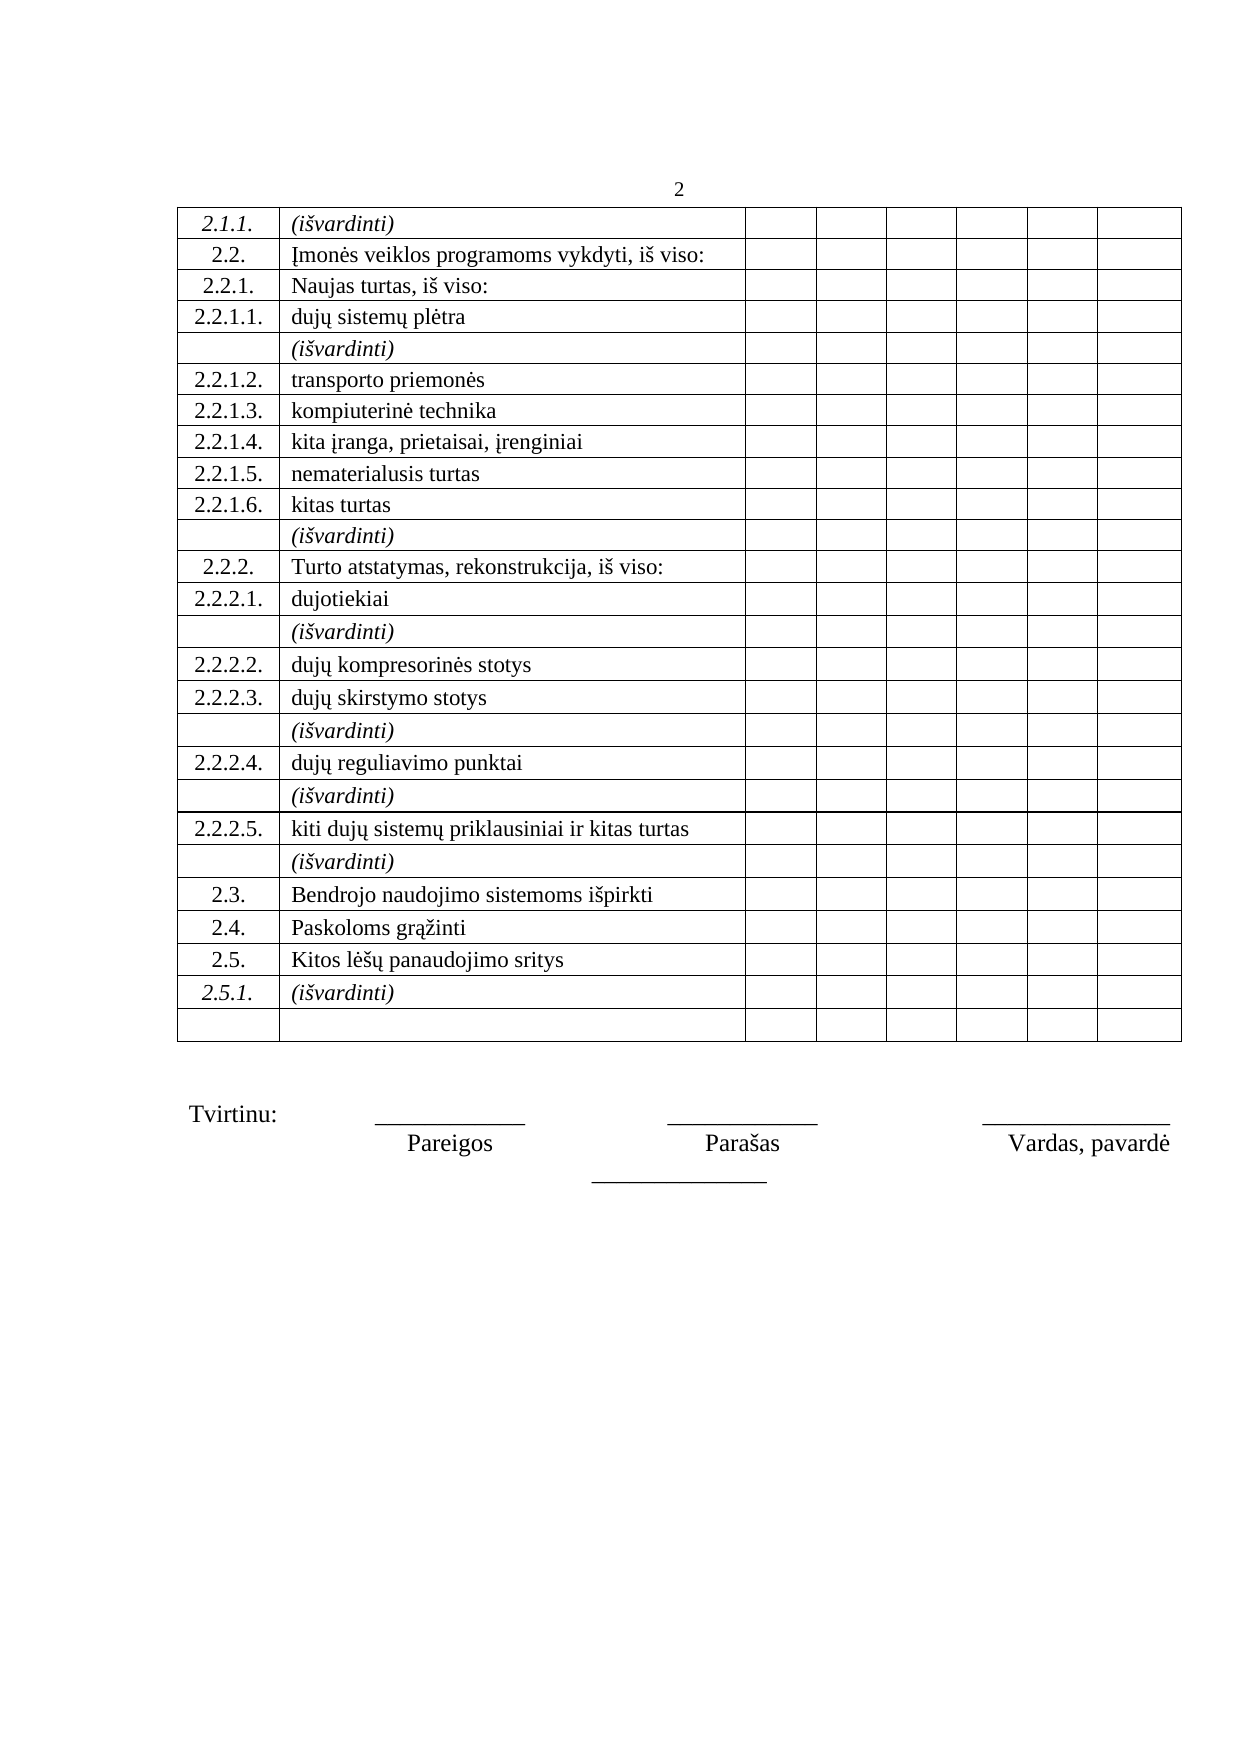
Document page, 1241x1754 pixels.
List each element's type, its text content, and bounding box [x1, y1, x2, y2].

table_cell [1098, 944, 1181, 975]
table_cell [817, 911, 886, 943]
table_cell [1028, 551, 1097, 582]
table_cell [746, 780, 816, 811]
table_cell [957, 747, 1027, 778]
table_cell [1098, 364, 1181, 394]
table_cell [1098, 489, 1181, 519]
table_cell [887, 333, 956, 363]
table_cell [178, 333, 279, 363]
table_cell [817, 878, 886, 910]
table_cell 2.2. [178, 239, 279, 269]
table_header _______________ Vardas, pavardė [889, 1100, 1181, 1157]
table_cell [280, 1009, 745, 1041]
table_cell [1028, 976, 1097, 1008]
table_cell kompiuterinė technika [280, 395, 745, 425]
table_cell kita įranga, prietaisai, įrenginiai [280, 426, 745, 457]
table_cell Paskoloms grąžinti [280, 911, 745, 943]
table_cell [1098, 520, 1181, 550]
table_cell [957, 426, 1027, 457]
table_cell [1098, 583, 1181, 614]
table_cell [1028, 239, 1097, 269]
table_cell 2.1.1. [178, 208, 279, 238]
table_cell 2.2.2.2. [178, 648, 279, 680]
table_cell [887, 616, 956, 647]
table_cell [1098, 878, 1181, 910]
table_cell [957, 395, 1027, 425]
table_header Tvirtinu: [177, 1100, 304, 1157]
table_cell [1098, 681, 1181, 713]
table_cell [887, 681, 956, 713]
table_cell [746, 616, 816, 647]
table_cell 2.5.1. [178, 976, 279, 1008]
table_cell [1028, 878, 1097, 910]
table_cell [957, 911, 1027, 943]
table_cell [1098, 551, 1181, 582]
table_cell [746, 208, 816, 238]
table_cell [887, 208, 956, 238]
table_cell [887, 551, 956, 582]
table_cell [1098, 616, 1181, 647]
table_cell [746, 458, 816, 488]
table_cell [957, 301, 1027, 332]
table_cell [746, 976, 816, 1008]
text ______________ [177, 1157, 1181, 1186]
table_cell kitas turtas [280, 489, 745, 519]
table_cell [887, 714, 956, 746]
table_cell [746, 551, 816, 582]
table_cell [817, 714, 886, 746]
table_cell [746, 270, 816, 300]
table_cell [957, 616, 1027, 647]
table_cell 2.2.2.3. [178, 681, 279, 713]
table_cell Kitos lėšų panaudojimo sritys [280, 944, 745, 975]
table_cell [957, 208, 1027, 238]
table_cell [746, 747, 816, 778]
table_cell (išvardinti) [280, 333, 745, 363]
table_cell 2.2.2.4. [178, 747, 279, 778]
table_cell (išvardinti) [280, 520, 745, 550]
table_cell [1028, 1009, 1097, 1041]
table_cell 2.2.2. [178, 551, 279, 582]
table_cell [1098, 714, 1181, 746]
table_cell [887, 648, 956, 680]
table_cell [1028, 458, 1097, 488]
table_cell (išvardinti) [280, 976, 745, 1008]
table_cell [1028, 681, 1097, 713]
table_cell [887, 976, 956, 1008]
table_cell [1028, 270, 1097, 300]
table_cell [957, 333, 1027, 363]
table_cell [1098, 426, 1181, 457]
table_cell [887, 364, 956, 394]
table_cell [957, 813, 1027, 844]
table_cell dujų kompresorinės stotys [280, 648, 745, 680]
table_cell [957, 714, 1027, 746]
table_cell [1028, 747, 1097, 778]
table_cell [817, 208, 886, 238]
table_cell [817, 239, 886, 269]
table_cell [887, 911, 956, 943]
table_cell Bendrojo naudojimo sistemoms išpirkti [280, 878, 745, 910]
table_cell [887, 458, 956, 488]
table_cell [817, 813, 886, 844]
table_cell kiti dujų sistemų priklausiniai ir kitas turtas [280, 813, 745, 844]
table_cell [1098, 458, 1181, 488]
table_cell Įmonės veiklos programoms vykdyti, iš viso: [280, 239, 745, 269]
table_cell [1098, 845, 1181, 877]
table_cell [817, 944, 886, 975]
table_cell [957, 780, 1027, 811]
table_cell [178, 520, 279, 550]
table_cell [1098, 301, 1181, 332]
table_cell [887, 878, 956, 910]
table_cell Naujas turtas, iš viso: [280, 270, 745, 300]
table_cell [957, 845, 1027, 877]
table_cell [957, 364, 1027, 394]
table_cell [887, 301, 956, 332]
table_cell [817, 364, 886, 394]
table_cell [1028, 583, 1097, 614]
table_cell [1028, 714, 1097, 746]
table_cell 2.2.1.6. [178, 489, 279, 519]
table_cell [957, 976, 1027, 1008]
table_cell [887, 395, 956, 425]
table_cell [887, 944, 956, 975]
table_cell [887, 489, 956, 519]
table_cell [817, 458, 886, 488]
table_cell [817, 648, 886, 680]
table_cell [887, 270, 956, 300]
table_cell [817, 520, 886, 550]
table_cell [1028, 616, 1097, 647]
table_cell [746, 944, 816, 975]
table_cell [1028, 426, 1097, 457]
table_cell [817, 747, 886, 778]
table_cell [746, 648, 816, 680]
table_cell 2.3. [178, 878, 279, 910]
table_cell [887, 747, 956, 778]
table_cell 2.2.1.2. [178, 364, 279, 394]
table_cell [178, 845, 279, 877]
table_cell [1098, 747, 1181, 778]
table_cell (išvardinti) [280, 714, 745, 746]
table_cell [817, 845, 886, 877]
table_cell [1028, 780, 1097, 811]
table_cell [178, 714, 279, 746]
table_cell [1028, 301, 1097, 332]
table_cell 2.5. [178, 944, 279, 975]
table_cell [746, 1009, 816, 1041]
table_cell [178, 1009, 279, 1041]
table_cell [746, 395, 816, 425]
table_cell [1028, 333, 1097, 363]
table_cell [957, 648, 1027, 680]
table_cell [746, 364, 816, 394]
table_cell [1028, 520, 1097, 550]
table_cell [957, 1009, 1027, 1041]
table_cell [746, 813, 816, 844]
table_cell [746, 520, 816, 550]
table_cell [746, 714, 816, 746]
table_cell [1098, 239, 1181, 269]
table_cell nematerialusis turtas [280, 458, 745, 488]
table_cell 2.2.2.5. [178, 813, 279, 844]
table_cell [957, 458, 1027, 488]
table_cell [887, 583, 956, 614]
table_cell [957, 239, 1027, 269]
table_cell [957, 681, 1027, 713]
table_cell [1098, 1009, 1181, 1041]
table_cell [887, 1009, 956, 1041]
table_cell (išvardinti) [280, 208, 745, 238]
table_cell [1098, 648, 1181, 680]
table_cell [817, 333, 886, 363]
table_cell [178, 780, 279, 811]
table_cell [1098, 813, 1181, 844]
table_cell [1098, 976, 1181, 1008]
table_cell [887, 845, 956, 877]
table_cell [817, 976, 886, 1008]
table_cell [817, 616, 886, 647]
table_cell (išvardinti) [280, 845, 745, 877]
table_cell [957, 551, 1027, 582]
table_cell (išvardinti) [280, 780, 745, 811]
table_cell [746, 426, 816, 457]
table_cell [887, 520, 956, 550]
table_cell [817, 301, 886, 332]
table_cell [957, 944, 1027, 975]
table_cell [1028, 395, 1097, 425]
table_cell [746, 333, 816, 363]
table_cell [1028, 648, 1097, 680]
table_cell [1028, 944, 1097, 975]
table_cell 2.2.1.5. [178, 458, 279, 488]
table_cell [746, 239, 816, 269]
table_cell [887, 239, 956, 269]
table_cell [1028, 911, 1097, 943]
table_cell [746, 301, 816, 332]
table_cell [746, 583, 816, 614]
table_cell [957, 878, 1027, 910]
table_cell [817, 489, 886, 519]
table_cell dujų reguliavimo punktai [280, 747, 745, 778]
table_cell [178, 616, 279, 647]
table_cell [957, 520, 1027, 550]
table_cell dujotiekiai [280, 583, 745, 614]
table_cell transporto priemonės [280, 364, 745, 394]
table_cell [1098, 270, 1181, 300]
table_cell [1098, 333, 1181, 363]
table_cell dujų sistemų plėtra [280, 301, 745, 332]
table_cell [957, 583, 1027, 614]
table_cell [1028, 364, 1097, 394]
table_cell [1098, 780, 1181, 811]
table_cell [887, 813, 956, 844]
table_cell [817, 395, 886, 425]
table_cell [817, 551, 886, 582]
table_cell [746, 489, 816, 519]
table_cell [817, 426, 886, 457]
table_cell [1098, 395, 1181, 425]
table_cell [817, 780, 886, 811]
table_cell [817, 270, 886, 300]
table_cell [746, 681, 816, 713]
table_cell [1028, 813, 1097, 844]
table_cell 2.4. [178, 911, 279, 943]
table_cell [817, 583, 886, 614]
table_cell 2.2.1.3. [178, 395, 279, 425]
table_cell [817, 1009, 886, 1041]
table_cell [887, 426, 956, 457]
table_cell [1028, 208, 1097, 238]
table_cell [817, 681, 886, 713]
table_cell 2.2.2.1. [178, 583, 279, 614]
table_cell [1028, 489, 1097, 519]
table_cell [1028, 845, 1097, 877]
table_cell [957, 489, 1027, 519]
table_cell 2.2.1.4. [178, 426, 279, 457]
table_header ____________ Parašas [596, 1100, 888, 1157]
table_cell 2.2.1. [178, 270, 279, 300]
table_cell (išvardinti) [280, 616, 745, 647]
table_cell [1098, 208, 1181, 238]
table_cell [746, 911, 816, 943]
table_cell [957, 270, 1027, 300]
table_cell Turto atstatymas, rekonstrukcija, iš viso: [280, 551, 745, 582]
table_cell [746, 845, 816, 877]
table_cell [746, 878, 816, 910]
table_cell [887, 780, 956, 811]
table_cell [1098, 911, 1181, 943]
table_header ____________ Pareigos [304, 1100, 596, 1157]
table_cell dujų skirstymo stotys [280, 681, 745, 713]
table_cell 2.2.1.1. [178, 301, 279, 332]
